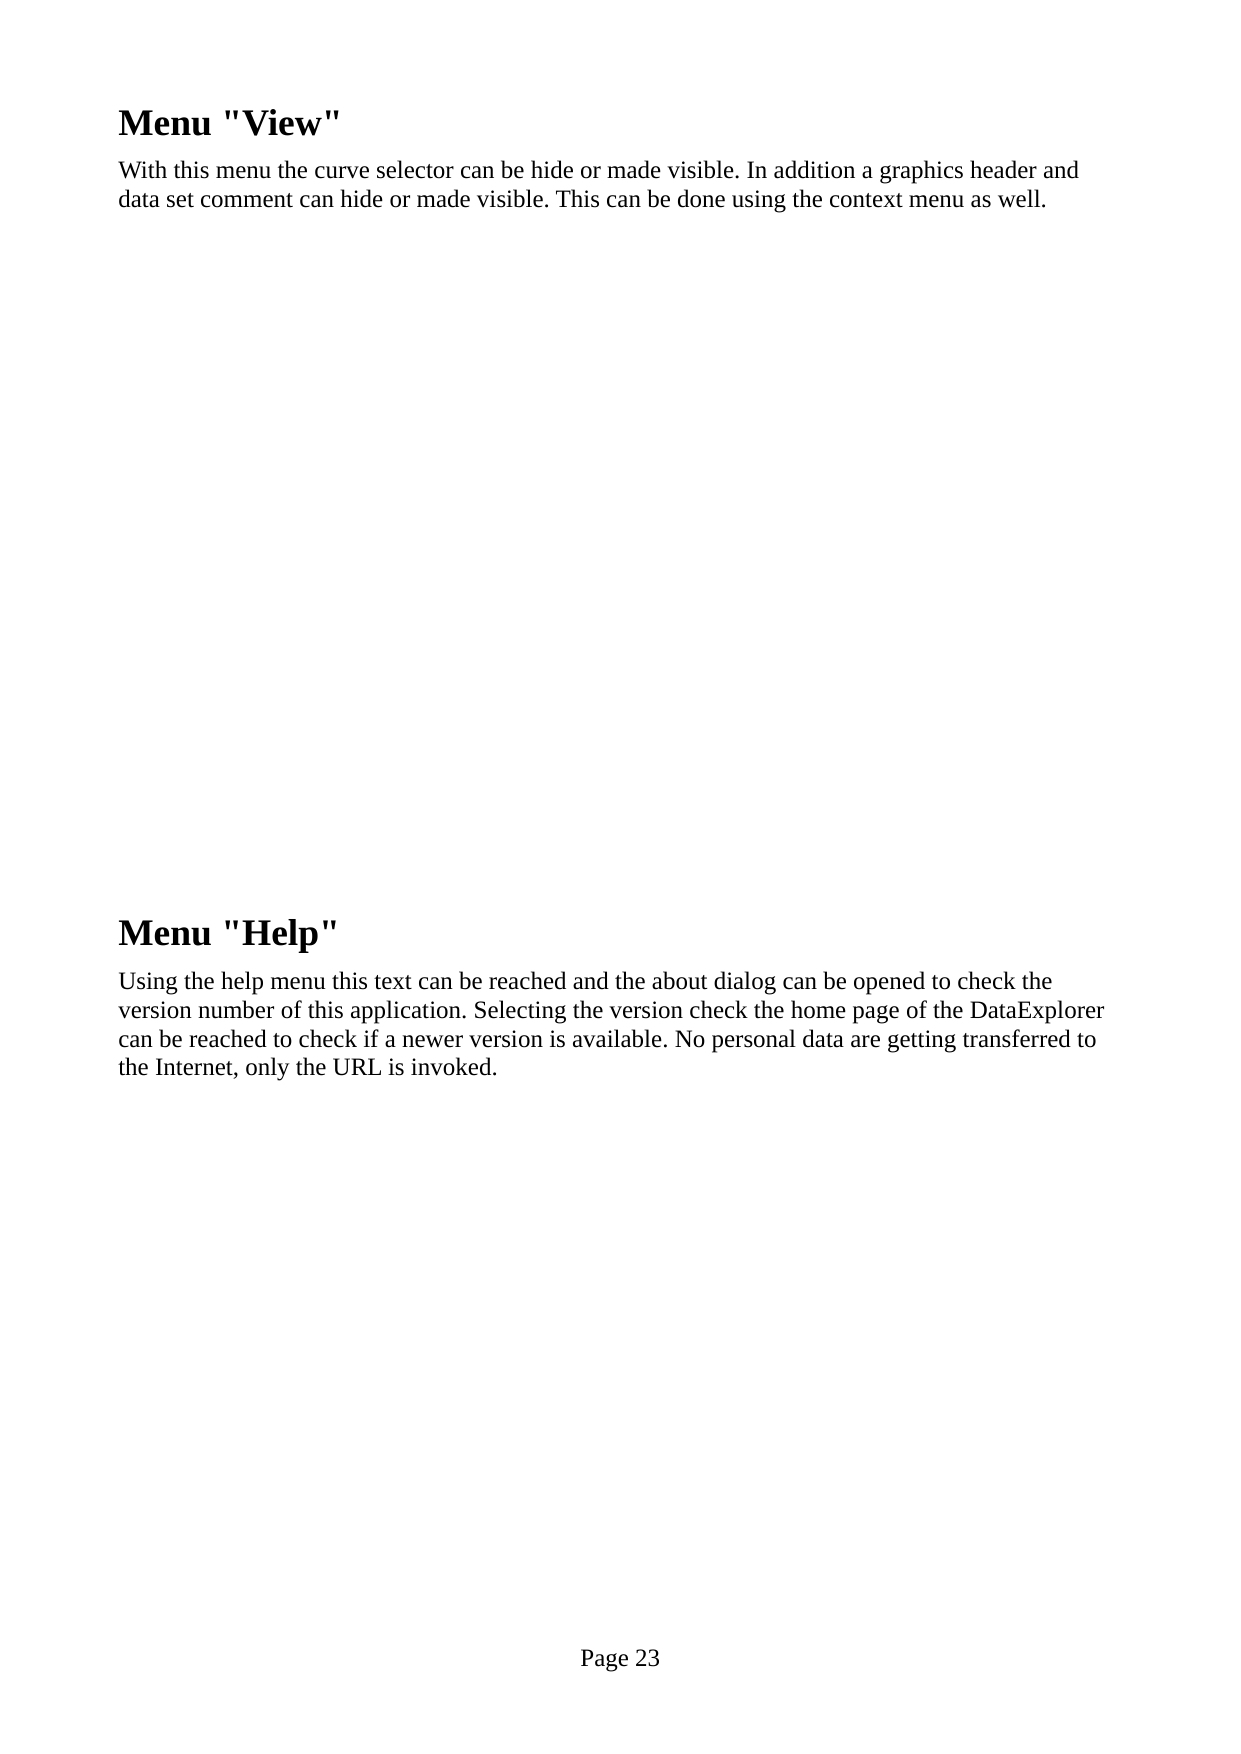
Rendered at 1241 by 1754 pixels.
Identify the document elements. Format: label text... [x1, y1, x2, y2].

text Using the help menu this text can be reached and the about dialog can be opened to check the version number of this application. Selecting the version check the home page of the DataExplorer can be reached to check if a newer version is available. No personal data are getting transferred to the Internet, only the URL is invoked. [118, 966, 1122, 1081]
text With this menu the curve selector can be hide or made visible. In addition a graphics header and data set comment can hide or made visible. This can be done using the context menu as well. [118, 156, 1122, 213]
subtitle Menu "Help" [118, 911, 1122, 954]
subtitle Menu "View" [118, 100, 1122, 143]
